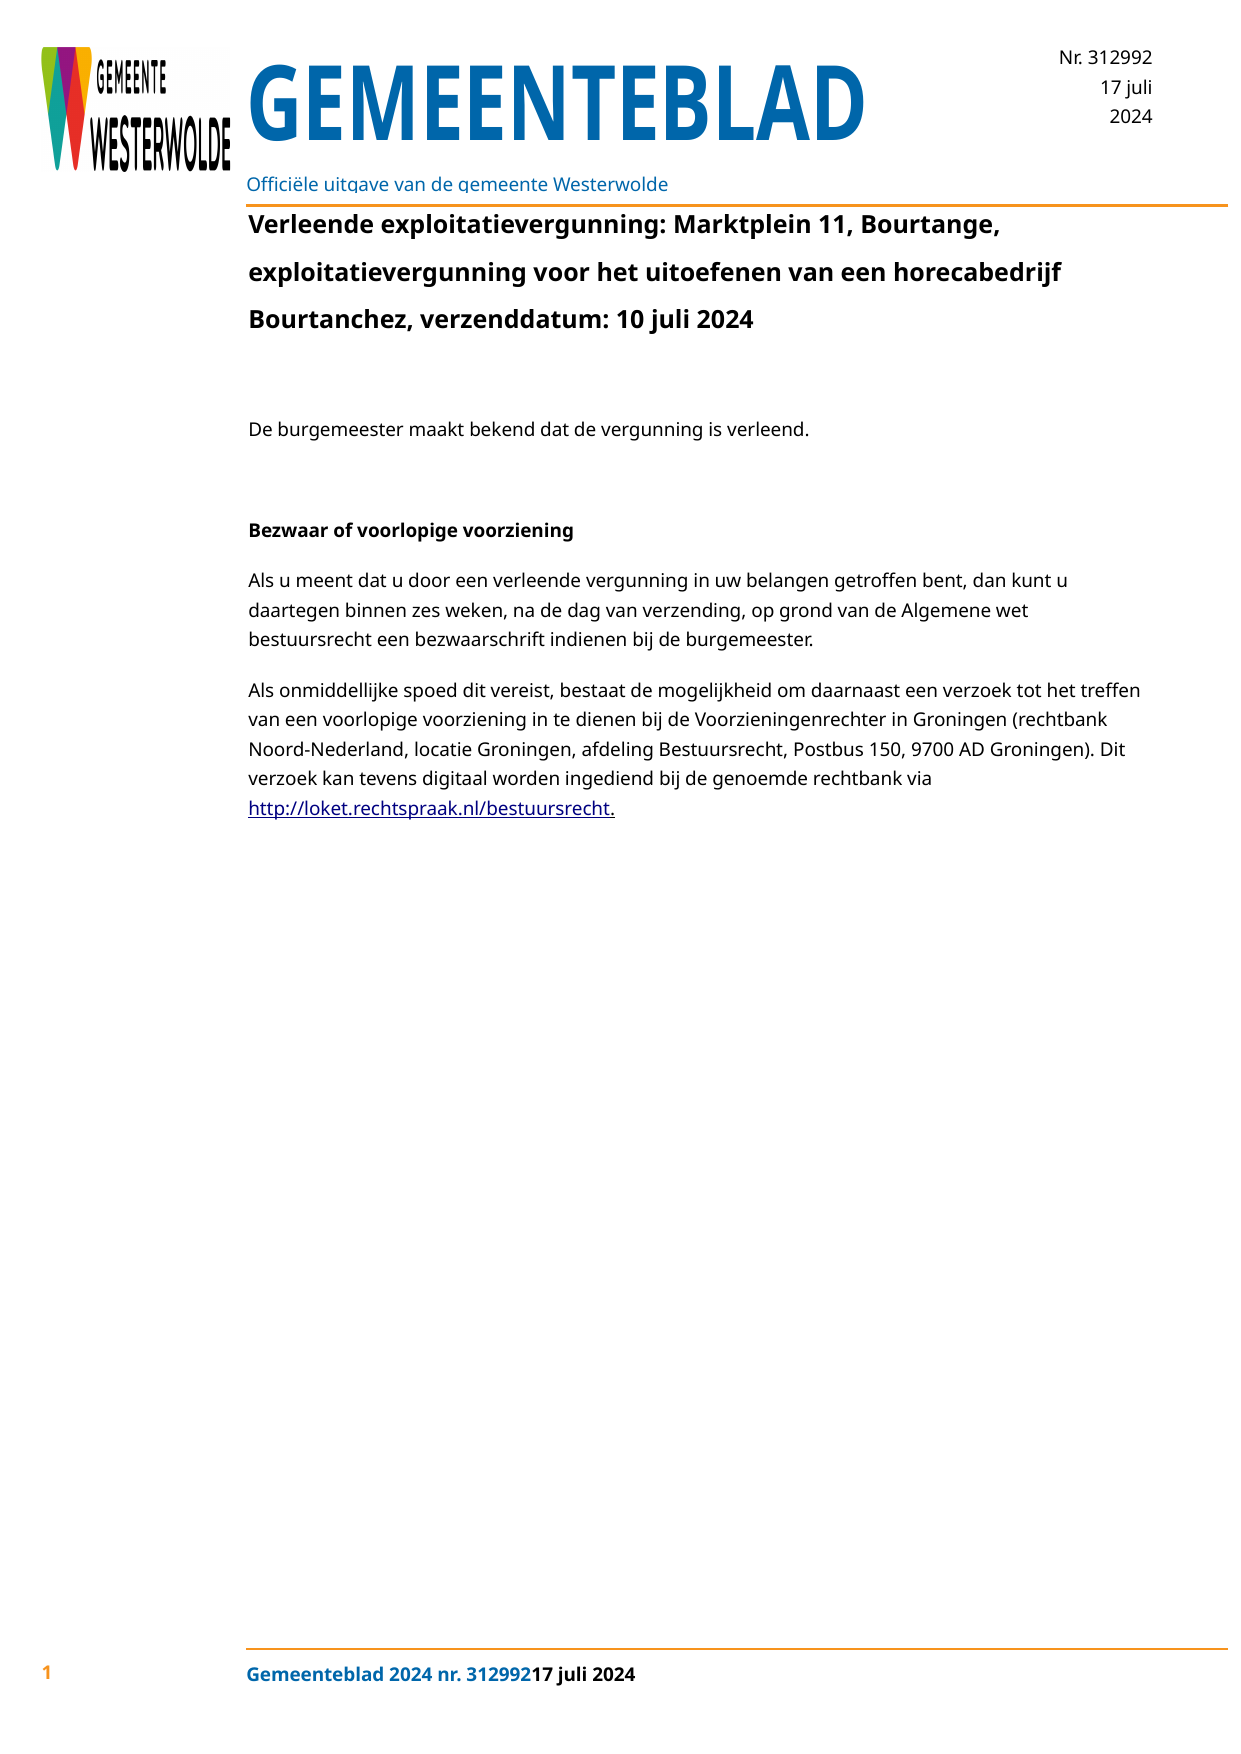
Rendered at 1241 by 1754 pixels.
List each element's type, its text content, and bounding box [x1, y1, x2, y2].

text Verleende exploitatievergunning: Marktplein 11, Bourtange, exploitatievergunning voor het uitoefenen van een horecabedrijf Bourtanchez, verzenddatum: 10 juli 2024 [248, 207, 1152, 336]
picture [41, 47, 231, 172]
text De burgemeester maakt bekend dat de vergunning is verleend. [248, 416, 1152, 442]
text Als onmiddellijke spoed dit vereist, bestaat de mogelijkheid om daarnaast een verzoek tot het treffen van een voorlopige voorziening in te dienen bij de Voorzieningenrechter in Groningen (rechtbank Noord-Nederland, locatie Groningen, afdeling Bestuursrecht, Postbus 150, 9700 AD Groningen). Dit verzoek kan tevens digitaal worden ingediend bij de genoemde rechtbank via http://loket.rechtspraak.nl/bestuursrecht. [248, 677, 1152, 821]
text Als u meent dat u door een verleende vergunning in uw belangen getroffen bent, dan kunt u daartegen binnen zes weken, na de dag van verzending, op grond van de Algemene wet bestuursrecht een bezwaarschrift indienen bij de burgemeester. [248, 567, 1152, 652]
text Bezwaar of voorlopige voorziening [248, 517, 1152, 542]
